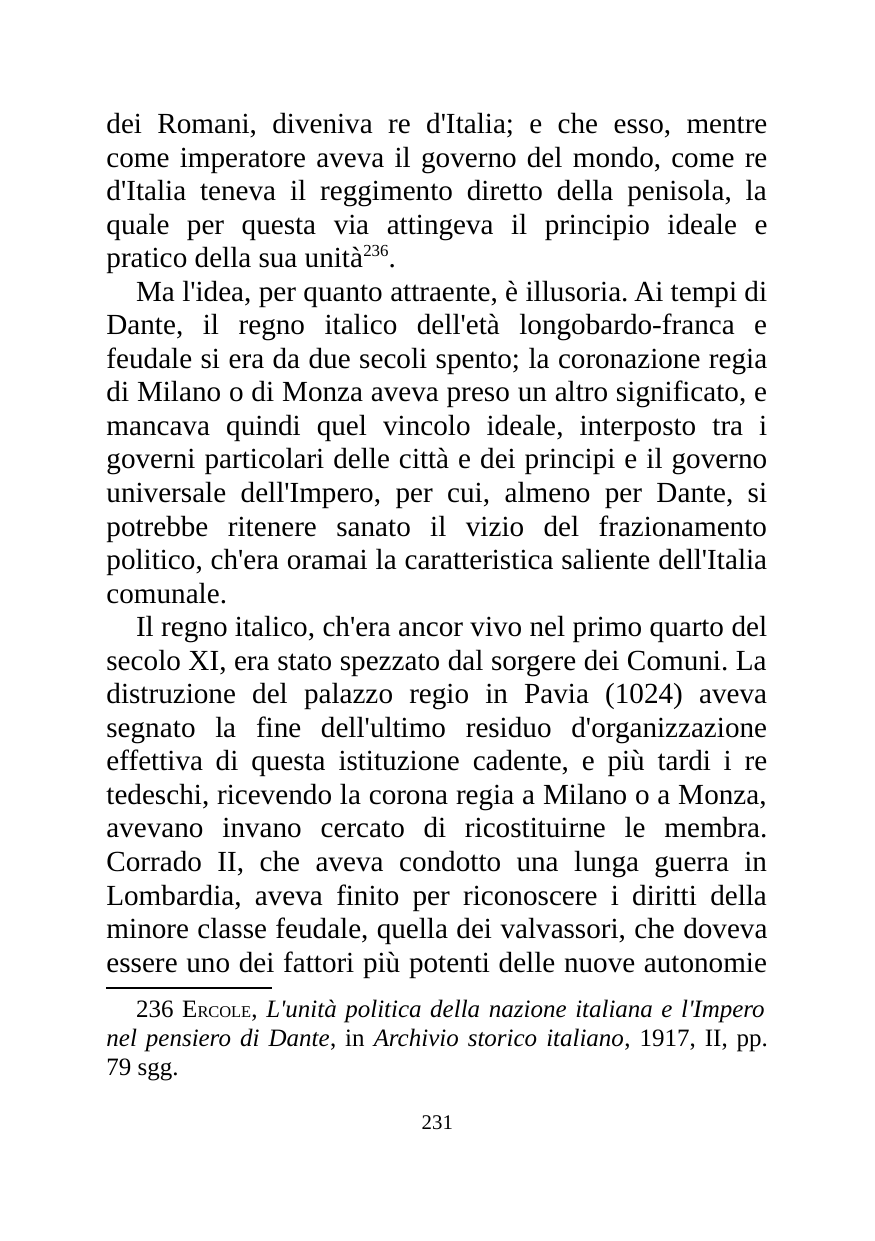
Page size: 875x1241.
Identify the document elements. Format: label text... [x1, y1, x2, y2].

text Ercole, L'unità politica della nazione italiana e l'Impero nel pensiero di Dante, in Archivio storico italiano, 1917, II, pp. 79 sgg. [106, 994, 768, 1080]
text Ma l'idea, per quanto attraente, è illusoria. Ai tempi di Dante, il regno italico dell'età longobardo-franca e feudale si era da due secoli spento; la coronazione regia di Milano o di Monza aveva preso un altro significato, e mancava quindi quel vincolo ideale, interposto tra i governi particolari delle città e dei principi e il governo universale dell'Impero, per cui, almeno per Dante, si potrebbe ritenere sanato il vizio del frazionamento politico, ch'era oramai la caratteristica saliente dell'Italia comunale. [106, 274, 768, 609]
text Il regno italico, ch'era ancor vivo nel primo quarto del secolo XI, era stato spezzato dal sorgere dei Comuni. La distruzione del palazzo regio in Pavia (1024) aveva segnato la fine dell'ultimo residuo d'organizzazione effettiva di questa istituzione cadente, e più tardi i re tedeschi, ricevendo la corona regia a Milano o a Monza, avevano invano cercato di ricostituirne le membra. Corrado II, che aveva condotto una lunga guerra in Lombardia, aveva finito per riconoscere i diritti della minore classe feudale, quella dei valvassori, che doveva essere uno dei fattori più potenti delle nuove autonomie [106, 609, 768, 978]
text dei Romani, diveniva re d'Italia; e che esso, mentre come imperatore aveva il governo del mondo, come re d'Italia teneva il reggimento diretto della penisola, la quale per questa via attingeva il principio ideale e pratico della sua unità. [106, 106, 768, 274]
